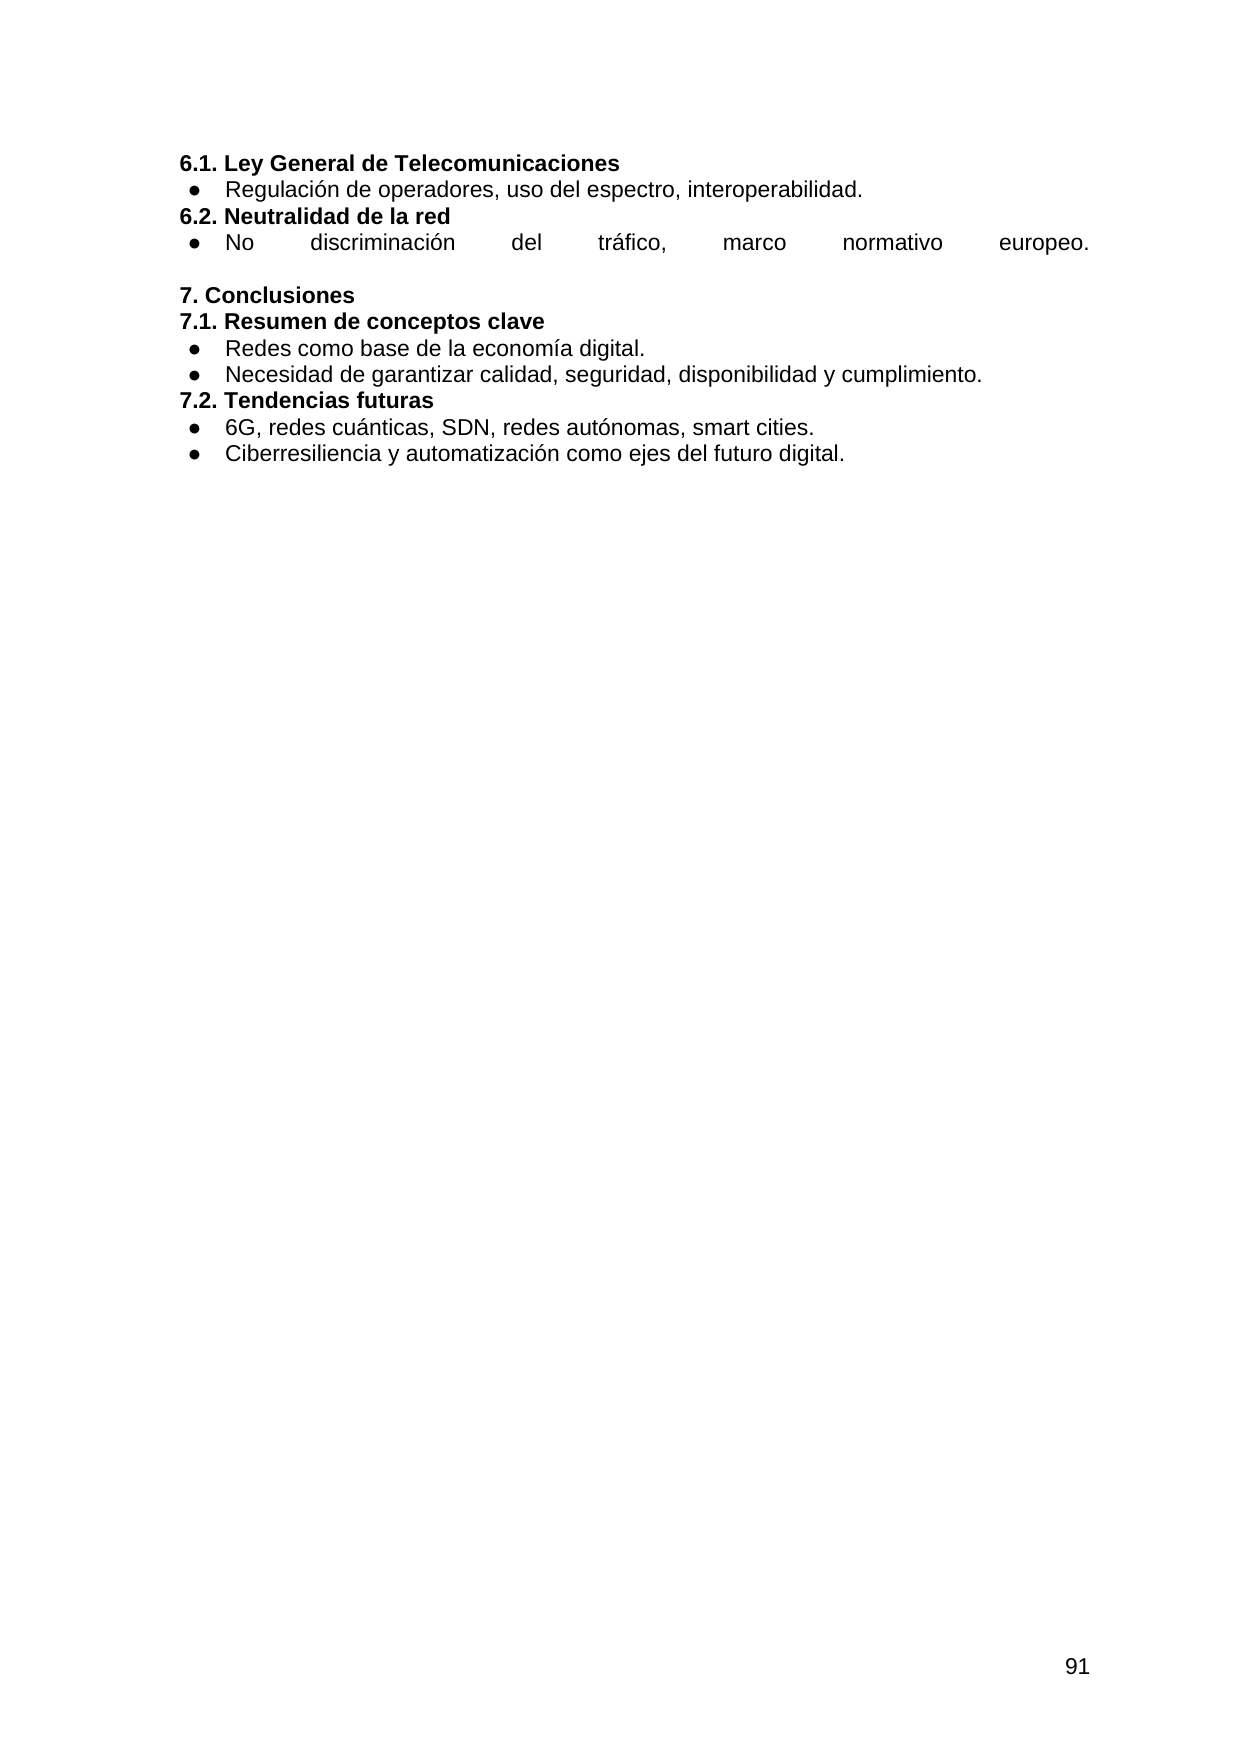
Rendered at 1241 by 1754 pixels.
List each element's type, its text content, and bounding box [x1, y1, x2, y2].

text 7.2. Tendencias futuras [179, 387, 1090, 413]
list Necesidad de garantizar calidad, seguridad, disponibilidad y cumplimiento. [187, 361, 1090, 387]
text 6.2. Neutralidad de la red [179, 203, 1090, 229]
text 6.1. Ley General de Telecomunicaciones [179, 150, 1090, 176]
list 6G, redes cuánticas, SDN, redes autónomas, smart cities. [187, 413, 1090, 440]
list No discriminación del tráfico, marco normativo europeo. [187, 229, 1090, 282]
list Ciberresiliencia y automatización como ejes del futuro digital. [187, 440, 1090, 466]
list Regulación de operadores, uso del espectro, interoperabilidad. [187, 176, 1090, 203]
text 7. Conclusiones [179, 282, 1090, 308]
list Redes como base de la economía digital. [187, 334, 1090, 361]
text 7.1. Resumen de conceptos clave [179, 308, 1090, 334]
